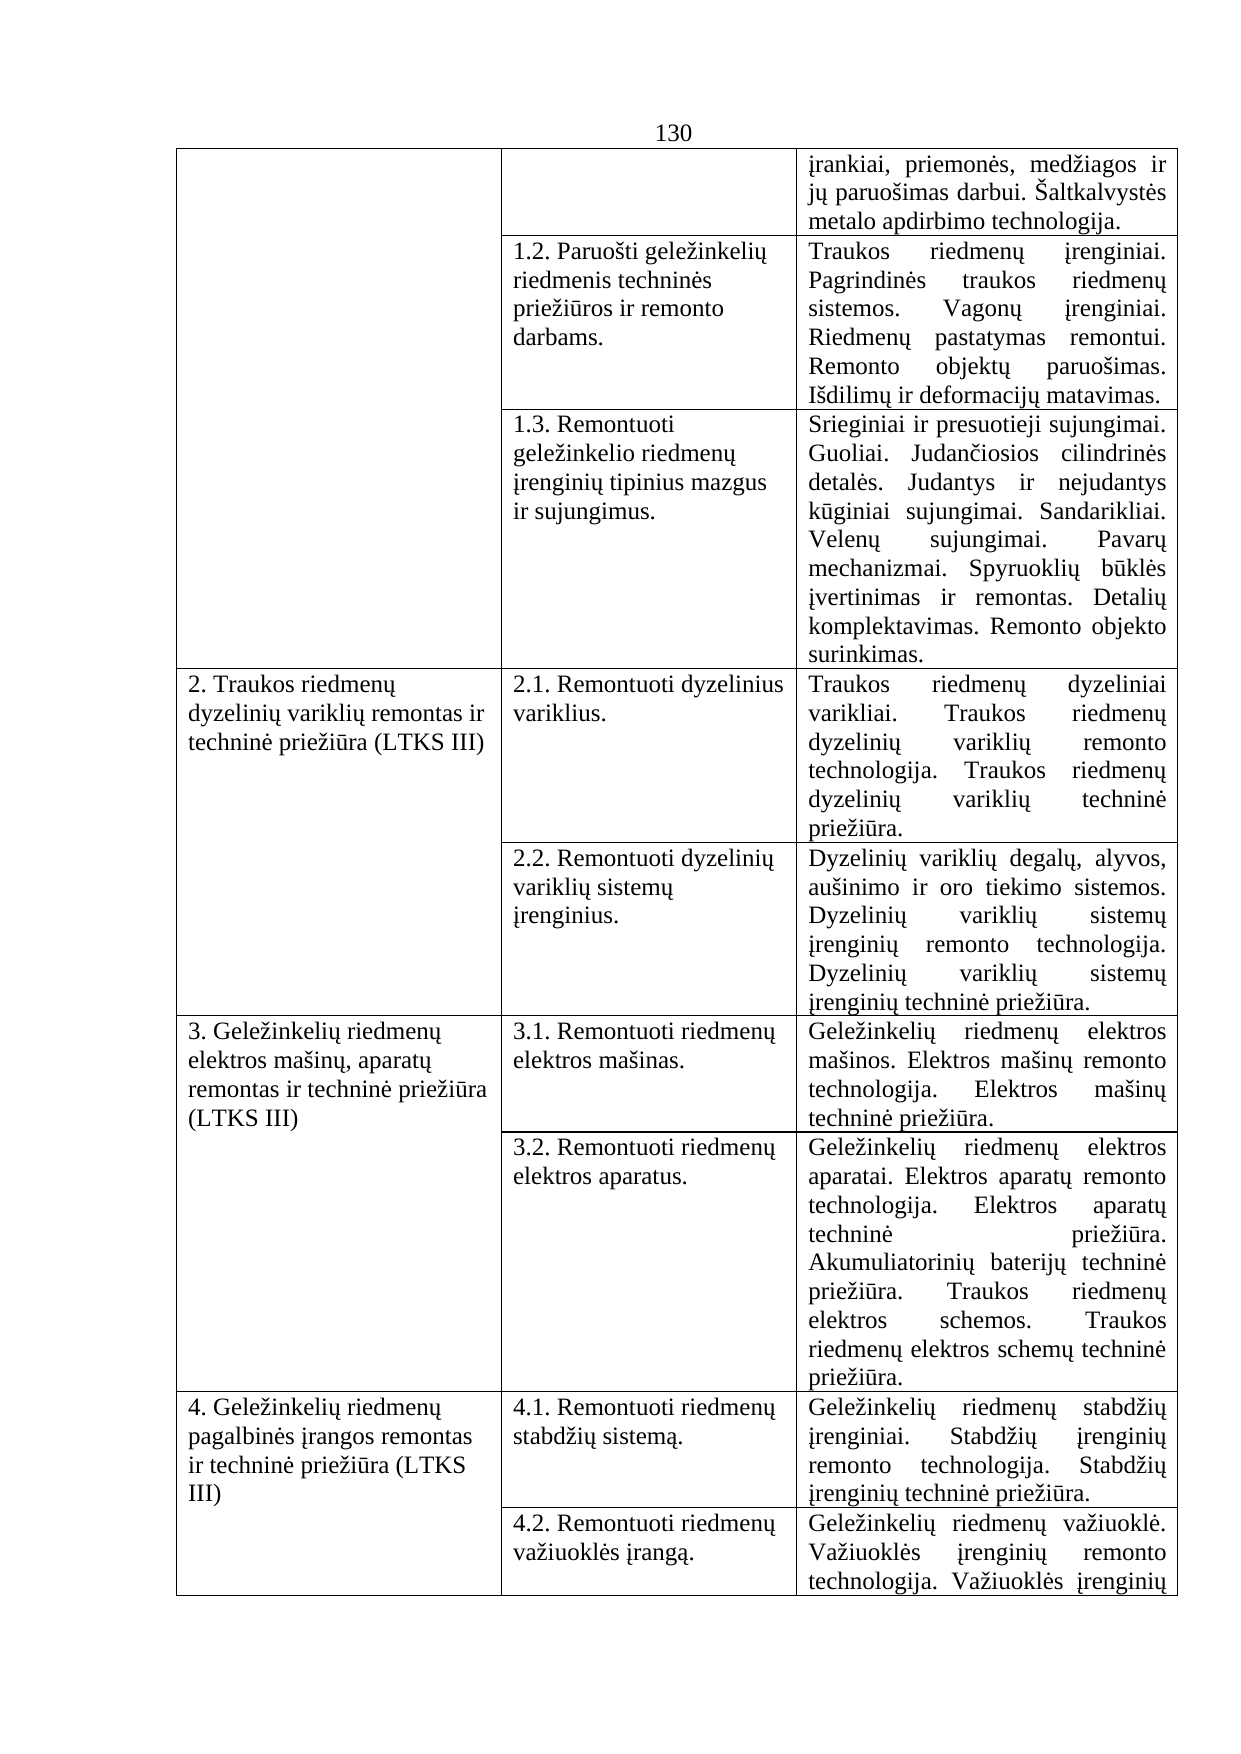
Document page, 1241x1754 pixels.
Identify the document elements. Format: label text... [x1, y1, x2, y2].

table_cell Srieginiai ir presuotieji sujungimai. Guoliai. Judančiosios cilindrinės detalės. Judantys ir nejudantys kūginiai sujungimai. Sandarikliai. Velenų sujungimai. Pavarų mechanizmai. Spyruoklių būklės įvertinimas ir remontas. Detalių komplektavimas. Remonto objekto surinkimas. [797, 410, 1177, 668]
table_cell Traukos riedmenų įrenginiai. Pagrindinės traukos riedmenų sistemos. Vagonų įrenginiai. Riedmenų pastatymas remontui. Remonto objektų paruošimas. Išdilimų ir deformacijų matavimas. [797, 236, 1177, 408]
table_cell 3. Geležinkelių riedmenų elektros mašinų, aparatų remontas ir techninė priežiūra (LTKS III) [177, 1016, 501, 1391]
table_cell Geležinkelių riedmenų elektros mašinos. Elektros mašinų remonto technologija. Elektros mašinų techninė priežiūra. [797, 1016, 1177, 1131]
table_cell 4. Geležinkelių riedmenų pagalbinės įrangos remontas ir techninė priežiūra (LTKS III) [177, 1392, 501, 1594]
table_cell Dyzelinių variklių degalų, alyvos, aušinimo ir oro tiekimo sistemos. Dyzelinių variklių sistemų įrenginių remonto technologija. Dyzelinių variklių sistemų įrenginių techninė priežiūra. [797, 843, 1177, 1015]
table_cell 4.2. Remontuoti riedmenų važiuoklės įrangą. [502, 1508, 796, 1594]
table_cell Traukos riedmenų dyzeliniai varikliai. Traukos riedmenų dyzelinių variklių remonto technologija. Traukos riedmenų dyzelinių variklių techninė priežiūra. [797, 669, 1177, 842]
table_cell įrankiai, priemonės, medžiagos ir jų paruošimas darbui. Šaltkalvystės metalo apdirbimo technologija. [797, 149, 1177, 235]
table_cell 2.1. Remontuoti dyzelinius variklius. [502, 669, 796, 842]
table_cell [177, 149, 501, 668]
table_cell Geležinkelių riedmenų stabdžių įrenginiai. Stabdžių įrenginių remonto technologija. Stabdžių įrenginių techninė priežiūra. [797, 1392, 1177, 1507]
table_cell 2. Traukos riedmenų dyzelinių variklių remontas ir techninė priežiūra (LTKS III) [177, 669, 501, 1015]
table_cell 1.2. Paruošti geležinkelių riedmenis techninės priežiūros ir remonto darbams. [502, 236, 796, 408]
table_cell 1.3. Remontuoti geležinkelio riedmenų įrenginių tipinius mazgus ir sujungimus. [502, 410, 796, 668]
table_cell 2.2. Remontuoti dyzelinių variklių sistemų įrenginius. [502, 843, 796, 1015]
table_cell Geležinkelių riedmenų elektros aparatai. Elektros aparatų remonto technologija. Elektros aparatų techninė priežiūra. Akumuliatorinių baterijų techninė priežiūra. Traukos riedmenų elektros schemos. Traukos riedmenų elektros schemų techninė priežiūra. [797, 1133, 1177, 1391]
table_cell [502, 149, 796, 235]
table_cell 3.2. Remontuoti riedmenų elektros aparatus. [502, 1133, 796, 1391]
table_cell Geležinkelių riedmenų važiuoklė. Važiuoklės įrenginių remonto technologija. Važiuoklės įrenginių [797, 1508, 1177, 1594]
table_cell 3.1. Remontuoti riedmenų elektros mašinas. [502, 1016, 796, 1131]
table_cell 4.1. Remontuoti riedmenų stabdžių sistemą. [502, 1392, 796, 1507]
